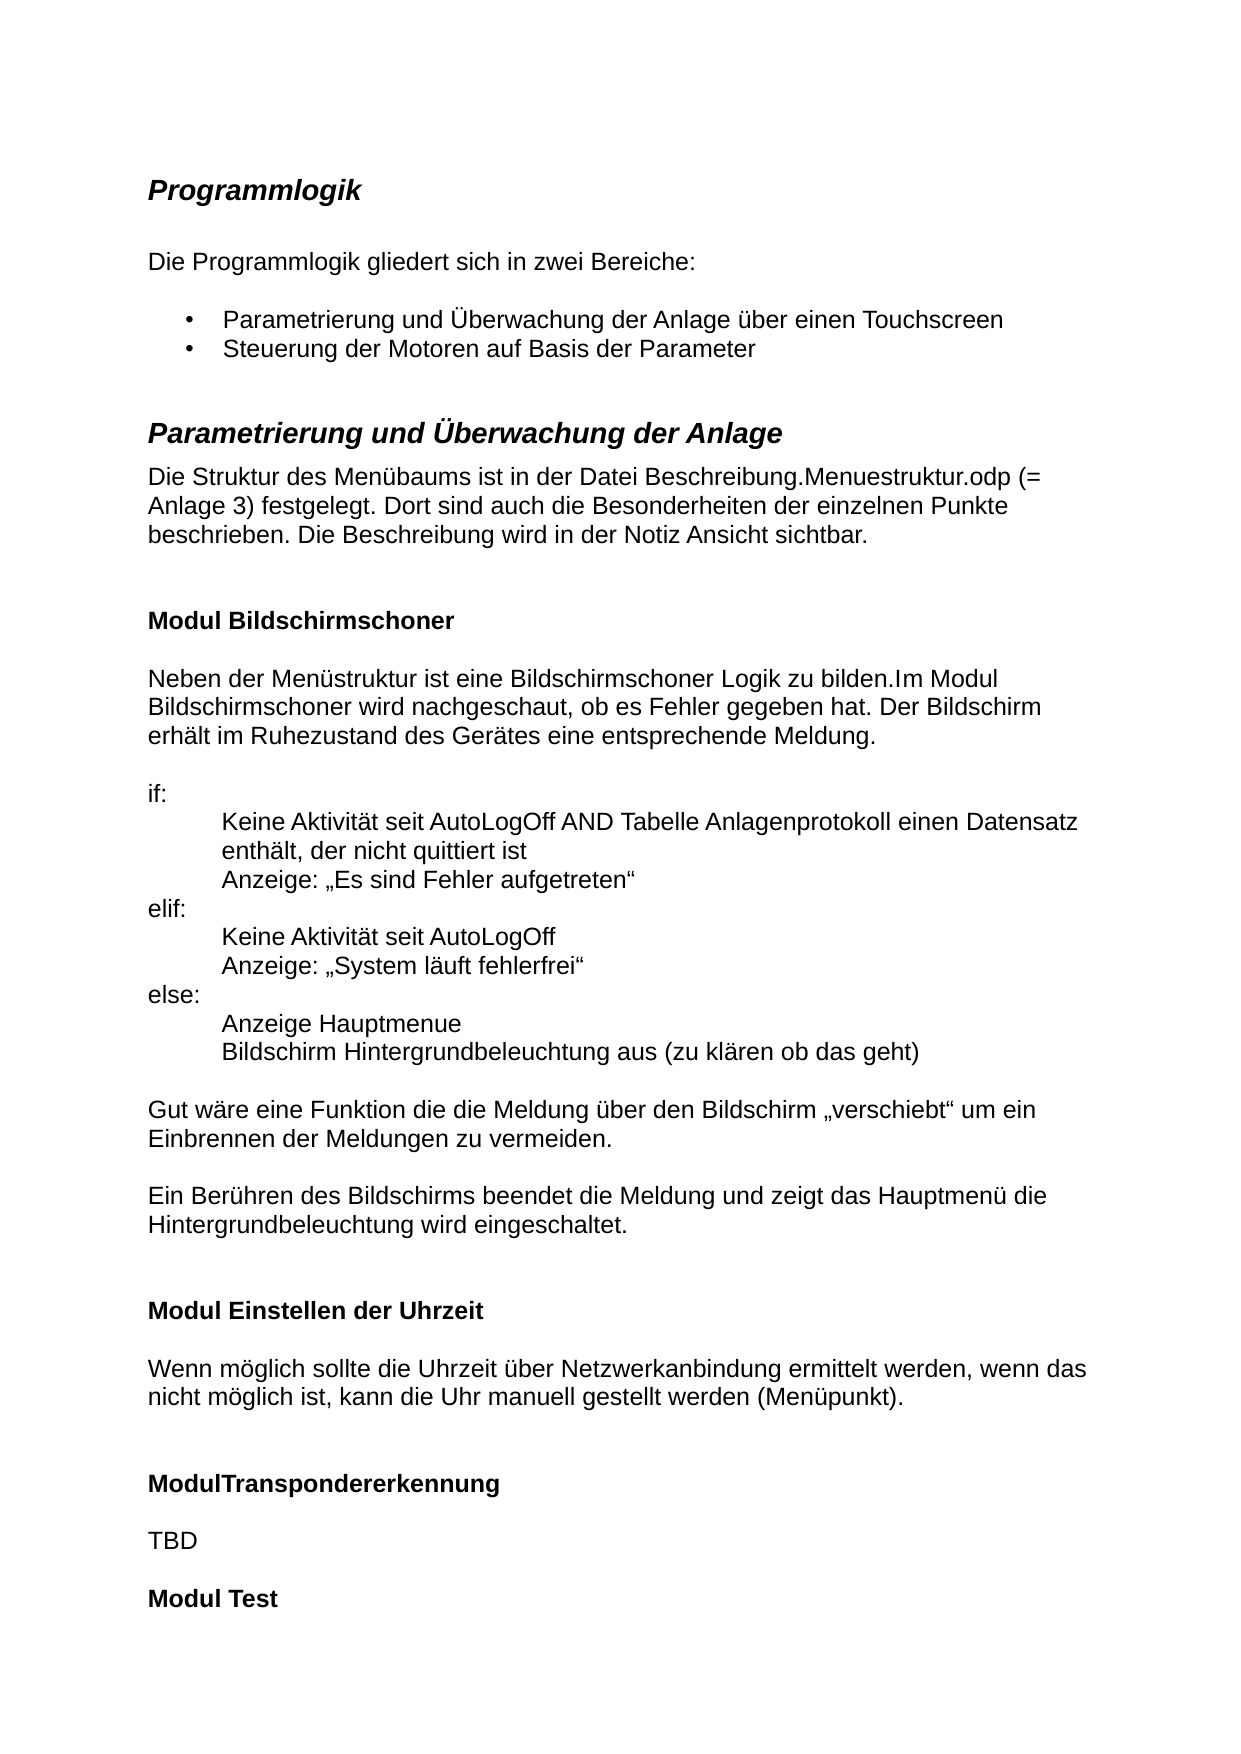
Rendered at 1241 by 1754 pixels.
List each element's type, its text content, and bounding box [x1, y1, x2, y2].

text Die Struktur des Menübaums ist in der Datei Beschreibung.Menuestruktur.odp (= Anlage 3) festgelegt. Dort sind auch die Besonderheiten der einzelnen Punkte beschrieben. Die Beschreibung wird in der Notiz Ansicht sichtbar. [148, 462, 1093, 549]
text Anzeige: „Es sind Fehler aufgetreten“ [148, 865, 1093, 894]
subtitle Parametrierung und Überwachung der Anlage [148, 416, 1093, 450]
text Bildschirm Hintergrundbeleuchtung aus (zu klären ob das geht) [148, 1037, 1093, 1066]
text ModulTranspondererkennung [148, 1469, 1093, 1497]
text Anzeige: „System läuft fehlerfrei“ [148, 951, 1093, 980]
text Modul Einstellen der Uhrzeit [148, 1296, 1093, 1325]
text Anzeige Hauptmenue [148, 1009, 1093, 1037]
text Keine Aktivität seit AutoLogOff [148, 922, 1093, 951]
list Parametrierung und Überwachung der Anlage über einen Touchscreen [185, 305, 1093, 334]
text Neben der Menüstruktur ist eine Bildschirmschoner Logik zu bilden.Im Modul Bildschirmschoner wird nachgeschaut, ob es Fehler gegeben hat. Der Bildschirm erhält im Ruhezustand des Gerätes eine entsprechende Meldung. [148, 664, 1093, 750]
text Modul Bildschirmschoner [148, 606, 1093, 635]
subtitle Programmlogik [148, 173, 1093, 206]
text Gut wäre eine Funktion die die Meldung über den Bildschirm „verschiebt“ um ein Einbrennen der Meldungen zu vermeiden. [148, 1095, 1093, 1152]
text Die Programmlogik gliedert sich in zwei Bereiche: [148, 247, 1093, 276]
text if: [148, 779, 1093, 807]
list Steuerung der Motoren auf Basis der Parameter [185, 334, 1093, 363]
text Ein Berühren des Bildschirms beendet die Meldung und zeigt das Hauptmenü die Hintergrundbeleuchtung wird eingeschaltet. [148, 1181, 1093, 1239]
text Modul Test [148, 1584, 1093, 1612]
text TBD [148, 1526, 1093, 1555]
text Wenn möglich sollte die Uhrzeit über Netzwerkanbindung ermittelt werden, wenn das nicht möglich ist, kann die Uhr manuell gestellt werden (Menüpunkt). [148, 1354, 1093, 1411]
text else: [148, 980, 1093, 1009]
text elif: [148, 894, 1093, 922]
text Keine Aktivität seit AutoLogOff AND Tabelle Anlagenprotokoll einen Datensatz enthält, der nicht quittiert ist [148, 807, 1093, 865]
